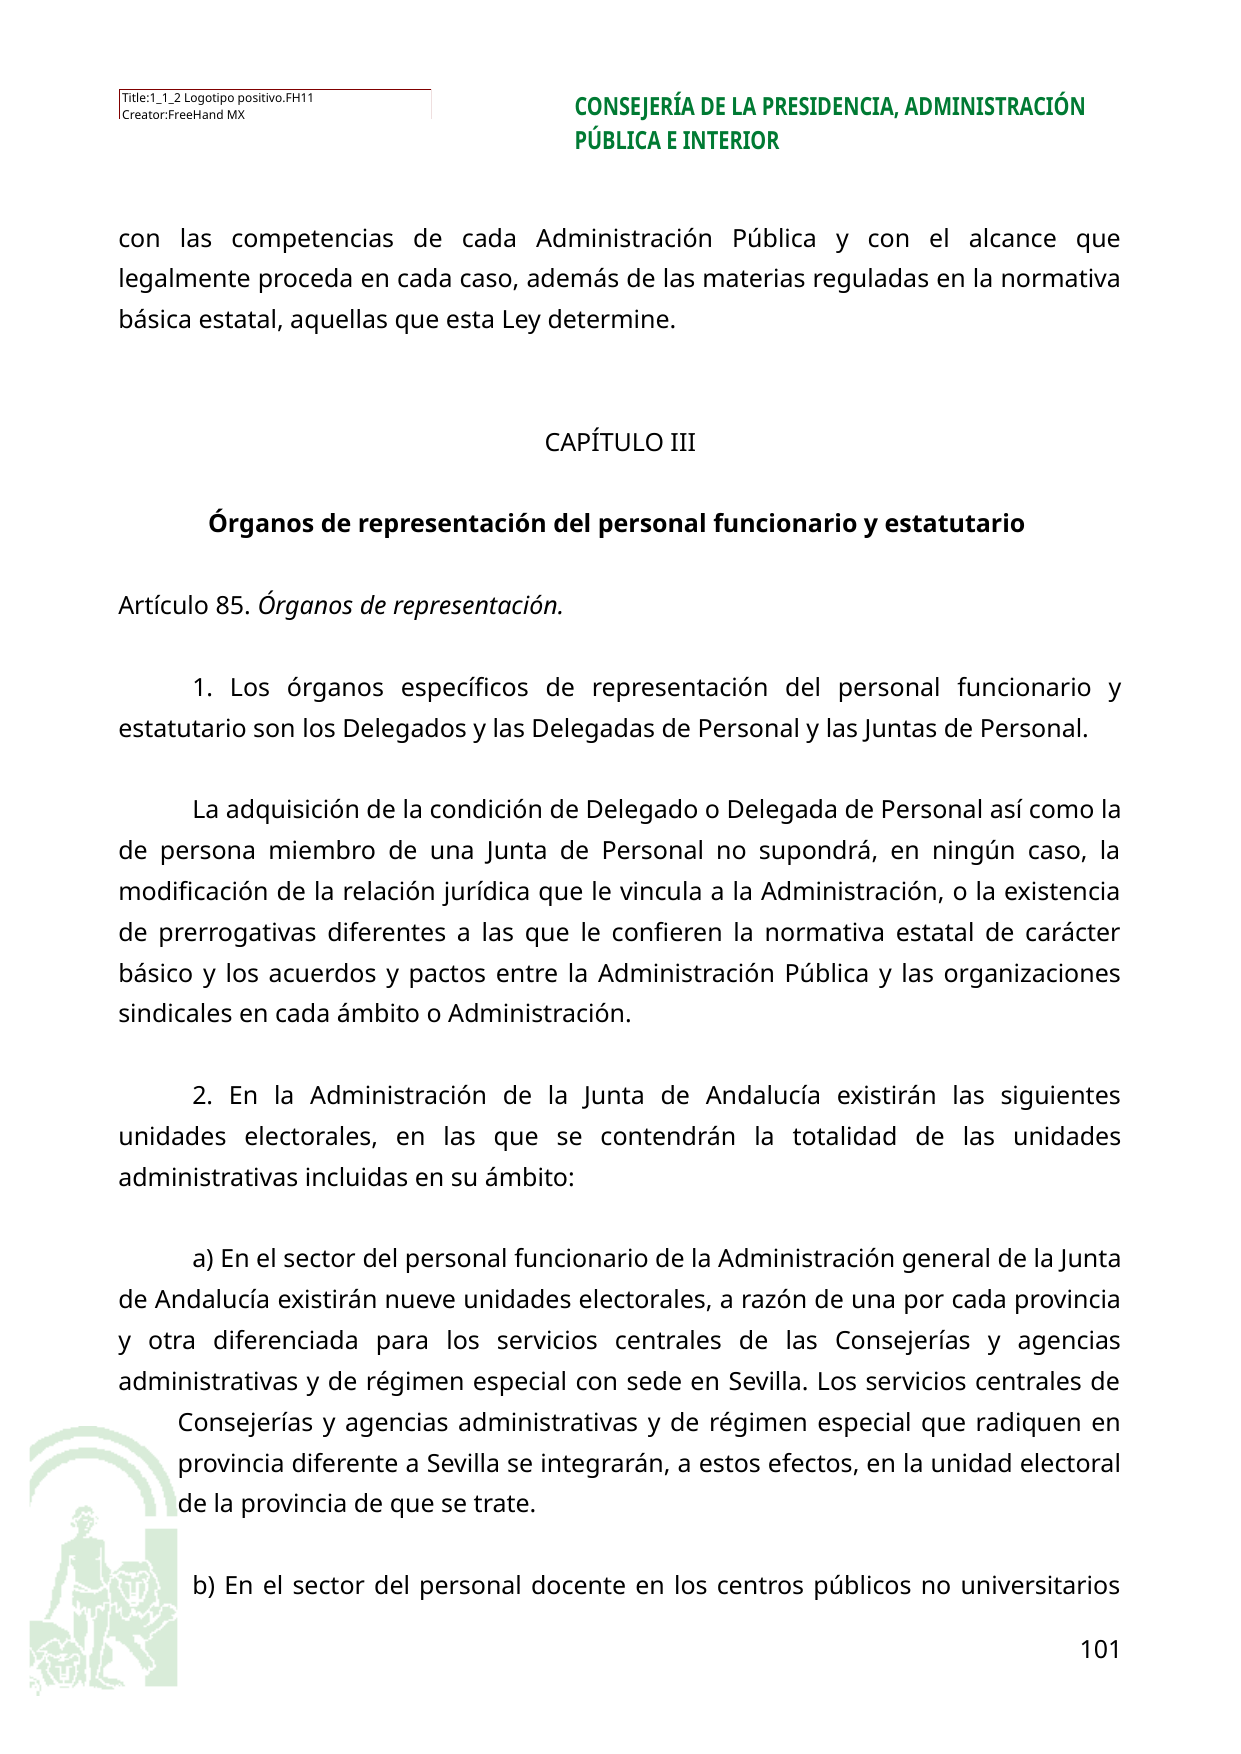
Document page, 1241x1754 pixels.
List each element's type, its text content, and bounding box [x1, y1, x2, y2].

text b) En el sector del personal docente en los centros públicos no universitarios [178, 1568, 1122, 1602]
text La adquisición de la condición de Delegado o Delegada de Personal así como la de persona miembro de una Junta de Personal no supondrá, en ningún caso, la modificación de la relación jurídica que le vincula a la Administración, o la existencia de prerrogativas diferentes a las que le confieren la normativa estatal de carácter básico y los acuerdos y pactos entre la Administración Pública y las organizaciones sindicales en cada ámbito o Administración. [118, 792, 1122, 1030]
text 2. En la Administración de la Junta de Andalucía existirán las siguientes unidades electorales, en las que se contendrán la totalidad de las unidades administrativas incluidas en su ámbito: [118, 1078, 1122, 1193]
text con las competencias de cada Administración Pública y con el alcance que legalmente proceda en cada caso, además de las materias reguladas en la normativa básica estatal, aquellas que esta Ley determine. [118, 220, 1122, 336]
text Órganos de representación del personal funcionario y estatutario [118, 506, 1122, 540]
text a) En el sector del personal funcionario de la Administración general de la Junta de Andalucía existirán nueve unidades electorales, a razón de una por cada provincia y otra diferenciada para los servicios centrales de las Consejerías y agencias administrativas y de régimen especial con sede en Sevilla. Los servicios centrales de Consejerías y agencias administrativas y de régimen especial que radiquen en provincia diferente a Sevilla se integrarán, a estos efectos, en la unidad electoral de la provincia de que se trate. [118, 1241, 1122, 1520]
text CAPÍTULO III [118, 424, 1122, 458]
text 1. Los órganos específicos de representación del personal funcionario y estatutario son los Delegados y las Delegadas de Personal y las Juntas de Personal. [118, 669, 1122, 744]
picture [29, 1426, 178, 1696]
text Artículo 85. Órganos de representación. [118, 588, 1122, 622]
